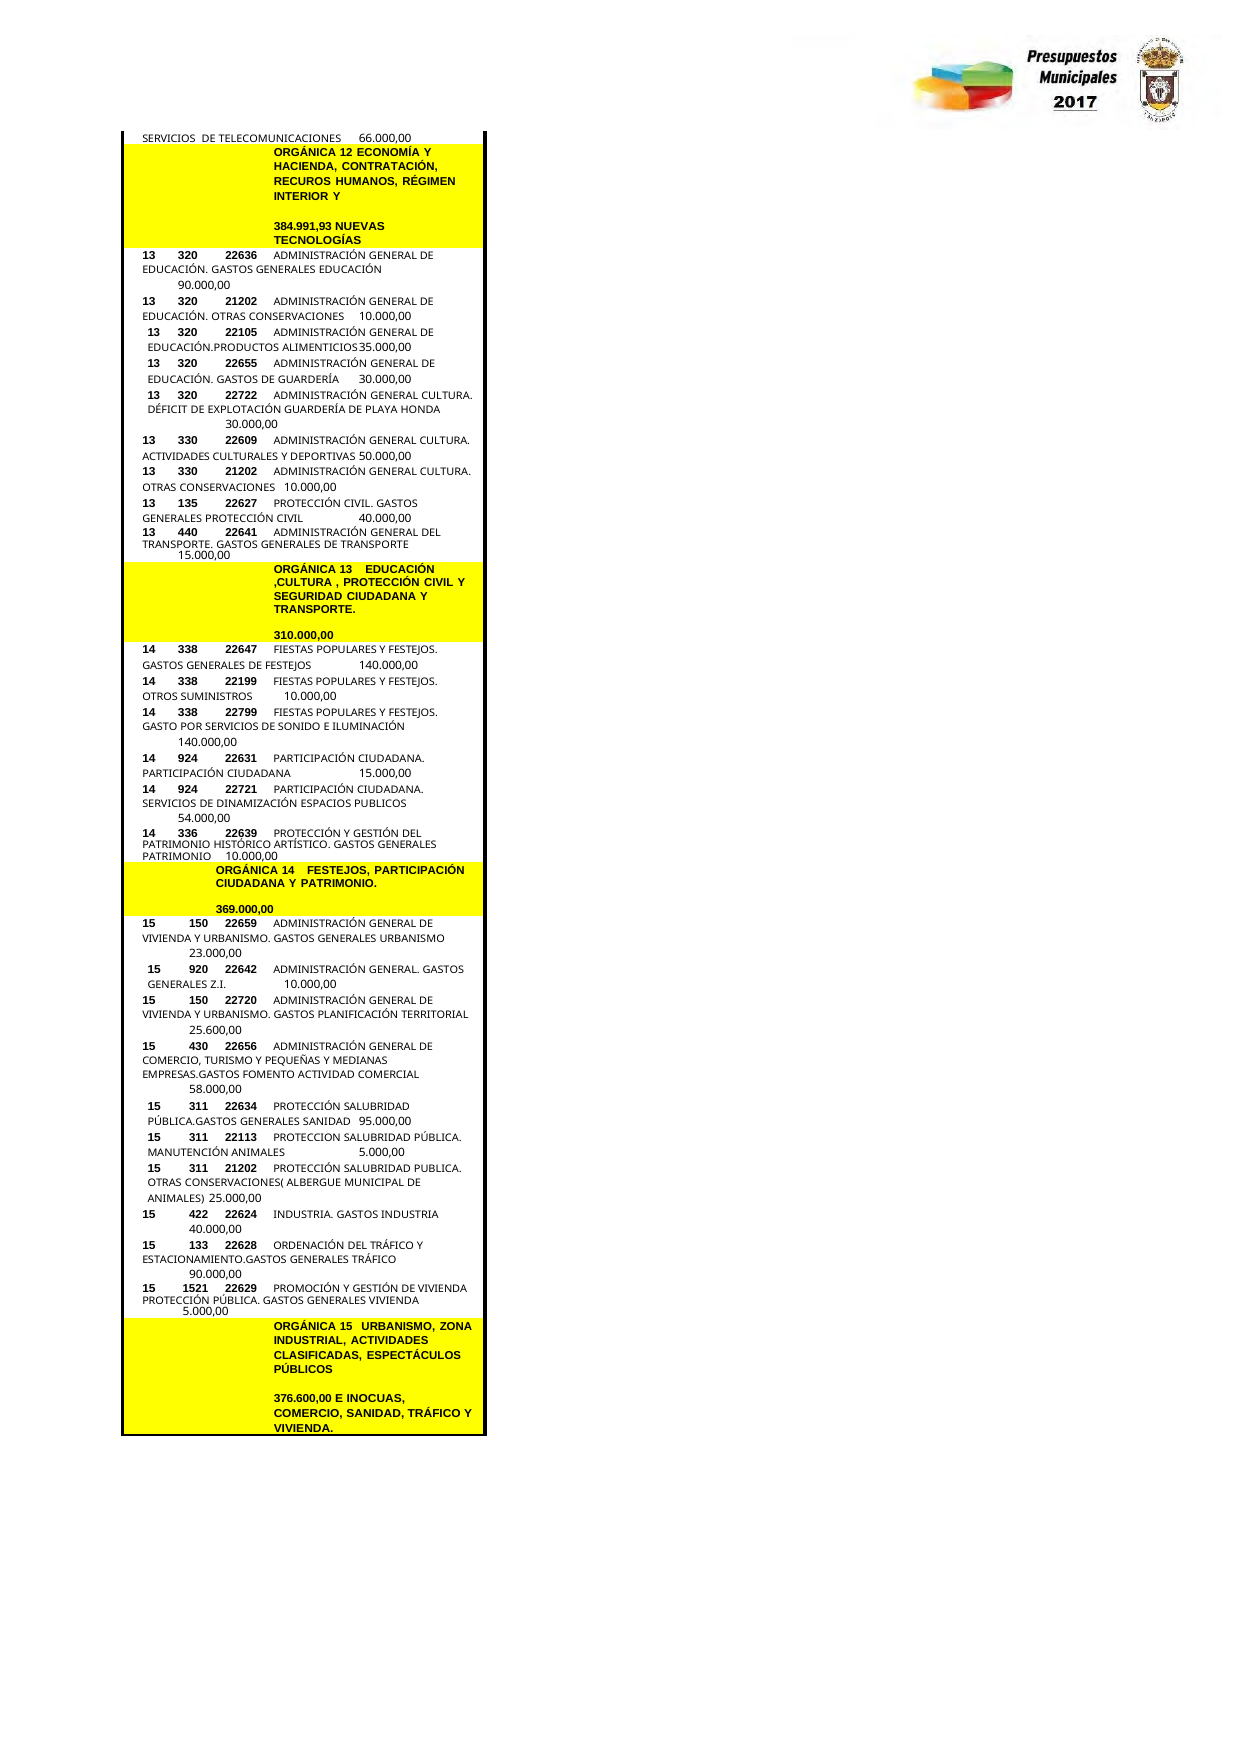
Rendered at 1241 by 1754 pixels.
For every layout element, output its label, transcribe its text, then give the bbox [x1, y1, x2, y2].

table_cell 15 150 22659 ADMINISTRACIÓN GENERAL DE VIVIENDA Y URBANISMO. GASTOS GENERALES URBANISMO 23.000,00 15 920 22642 ADMINISTRACIÓN GENERAL. GASTOS GENERALES Z.I. 10.000,00 15 150 22720 ADMINISTRACIÓN GENERAL DE VIVIENDA Y URBANISMO. GASTOS PLANIFICACIÓN TERRITORIAL 25.600,00 15 430 22656 ADMINISTRACIÓN GENERAL DE COMERCIO, TURISMO Y PEQUEÑAS Y MEDIANAS EMPRESAS.GASTOS FOMENTO ACTIVIDAD COMERCIAL 58.000,00 15 311 22634 PROTECCIÓN SALUBRIDAD PÚBLICA.GASTOS GENERALES SANIDAD 95.000,00 15 311 22113 PROTECCION SALUBRIDAD PÚBLICA. MANUTENCIÓN ANIMALES 5.000,00 15 311 21202 PROTECCIÓN SALUBRIDAD PUBLICA. OTRAS CONSERVACIONES( ALBERGUE MUNICIPAL DE ANIMALES) 25.000,00 15 422 22624 INDUSTRIA. GASTOS INDUSTRIA 40.000,00 15 133 22628 ORDENACIÓN DEL TRÁFICO Y ESTACIONAMIENTO.GASTOS GENERALES TRÁFICO 90.000,00 15 1521 22629 PROMOCIÓN Y GESTIÓN DE VIVIENDA PROTECCIÓN PÚBLICA. GASTOS GENERALES VIVIENDA 5.000,00 [124, 916, 483, 1318]
table_cell SERVICIOS DE TELECOMUNICACIONES 66.000,00 [124, 131, 483, 144]
table_cell 14 338 22647 FIESTAS POPULARES Y FESTEJOS. GASTOS GENERALES DE FESTEJOS 140.000,00 14 338 22199 FIESTAS POPULARES Y FESTEJOS. OTROS SUMINISTROS 10.000,00 14 338 22799 FIESTAS POPULARES Y FESTEJOS. GASTO POR SERVICIOS DE SONIDO E ILUMINACIÓN 140.000,00 14 924 22631 PARTICIPACIÓN CIUDADANA. PARTICIPACIÓN CIUDADANA 15.000,00 14 924 22721 PARTICIPACIÓN CIUDADANA. SERVICIOS DE DINAMIZACIÓN ESPACIOS PUBLICOS 54.000,00 14 336 22639 PROTECCIÓN Y GESTIÓN DEL PATRIMONIO HISTÓRICO ARTÍSTICO. GASTOS GENERALES PATRIMONIO 10.000,00 [124, 642, 483, 862]
table_cell ORGÁNICA 14 FESTEJOS, PARTICIPACIÓN CIUDADANA Y PATRIMONIO. 369.000,00 [124, 862, 483, 916]
picture [602, 35, 1222, 130]
table_cell 13 320 22636 ADMINISTRACIÓN GENERAL DE EDUCACIÓN. GASTOS GENERALES EDUCACIÓN 90.000,00 13 320 21202 ADMINISTRACIÓN GENERAL DE EDUCACIÓN. OTRAS CONSERVACIONES 10.000,00 13 320 22105 ADMINISTRACIÓN GENERAL DE EDUCACIÓN.PRODUCTOS ALIMENTICIOS 35.000,00 13 320 22655 ADMINISTRACIÓN GENERAL DE EDUCACIÓN. GASTOS DE GUARDERÍA 30.000,00 13 320 22722 ADMINISTRACIÓN GENERAL CULTURA. DÉFICIT DE EXPLOTACIÓN GUARDERÍA DE PLAYA HONDA 30.000,00 13 330 22609 ADMINISTRACIÓN GENERAL CULTURA. ACTIVIDADES CULTURALES Y DEPORTIVAS 50.000,00 13 330 21202 ADMINISTRACIÓN GENERAL CULTURA. OTRAS CONSERVACIONES 10.000,00 13 135 22627 PROTECCIÓN CIVIL. GASTOS GENERALES PROTECCIÓN CIVIL 40.000,00 13 440 22641 ADMINISTRACIÓN GENERAL DEL TRANSPORTE. GASTOS GENERALES DE TRANSPORTE 15.000,00 [124, 248, 483, 562]
table_cell ORGÁNICA 12 ECONOMÍA Y HACIENDA, CONTRATACIÓN, RECUROS HUMANOS, RÉGIMEN INTERIOR Y 384.991,93 NUEVAS TECNOLOGÍAS [124, 144, 483, 248]
table_cell ORGÁNICA 15 URBANISMO, ZONA INDUSTRIAL, ACTIVIDADES CLASIFICADAS, ESPECTÁCULOS PÚBLICOS 376.600,00 E INOCUAS, COMERCIO, SANIDAD, TRÁFICO Y VIVIENDA. [124, 1318, 483, 1434]
table_cell ORGÁNICA 13 EDUCACIÓN ,CULTURA , PROTECCIÓN CIVIL Y SEGURIDAD CIUDADANA Y TRANSPORTE. 310.000,00 [124, 562, 483, 642]
